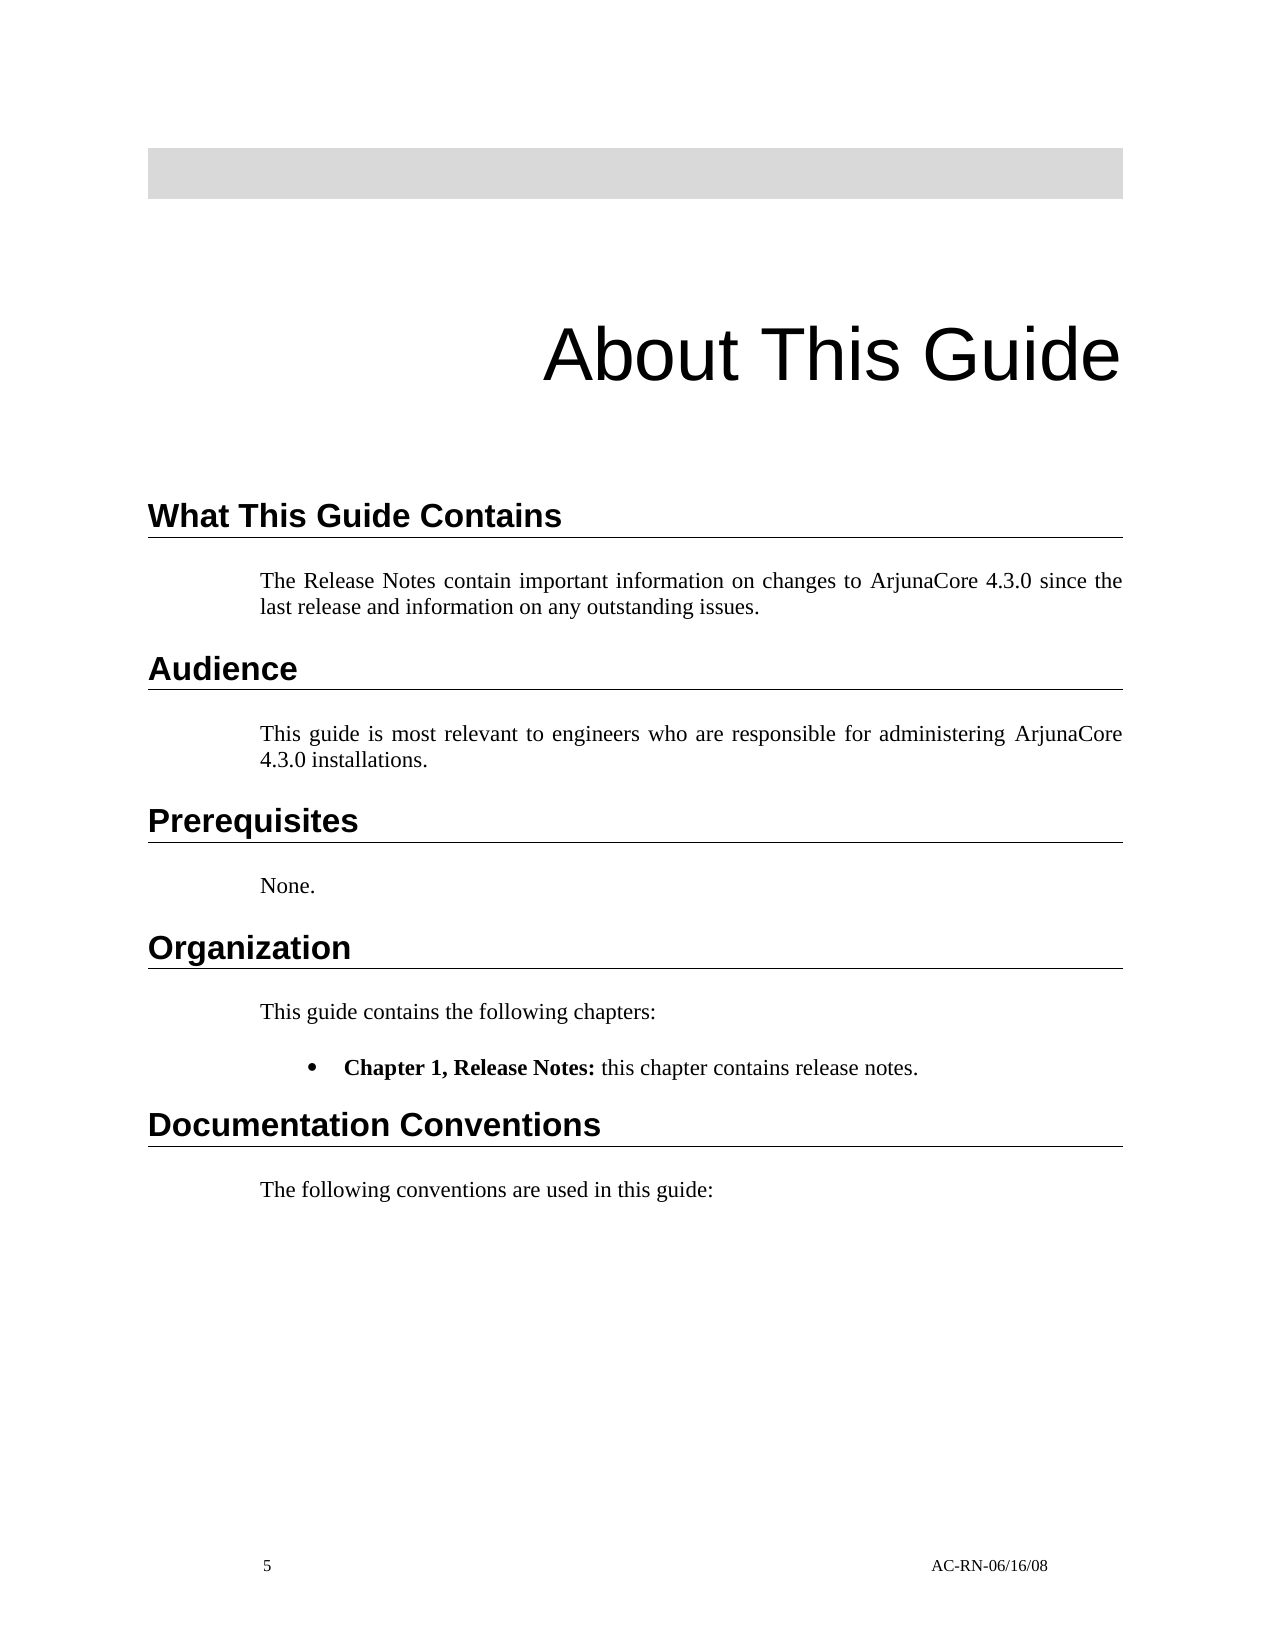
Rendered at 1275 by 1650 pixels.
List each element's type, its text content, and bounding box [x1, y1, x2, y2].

subtitle Prerequisites [148, 801, 1123, 842]
text This guide is most relevant to engineers who are responsible for administering ArjunaCore 4.3.0 installations. [260, 719, 1123, 772]
subtitle Organization [148, 928, 1123, 968]
text This guide contains the following chapters: [260, 998, 1123, 1025]
title About This Guide [263, 224, 1123, 396]
list Chapter 1, Release Notes: this chapter contains release notes. [308, 1054, 1123, 1080]
text The following conventions are used in this guide: [260, 1176, 1123, 1202]
subtitle Documentation Conventions [148, 1105, 1123, 1146]
subtitle Audience [148, 649, 1123, 689]
text The Release Notes contain important information on changes to ArjunaCore 4.3.0 since the last release and information on any outstanding issues. [260, 567, 1123, 620]
subtitle What This Guide Contains [148, 496, 1123, 537]
text None. [260, 872, 1123, 898]
